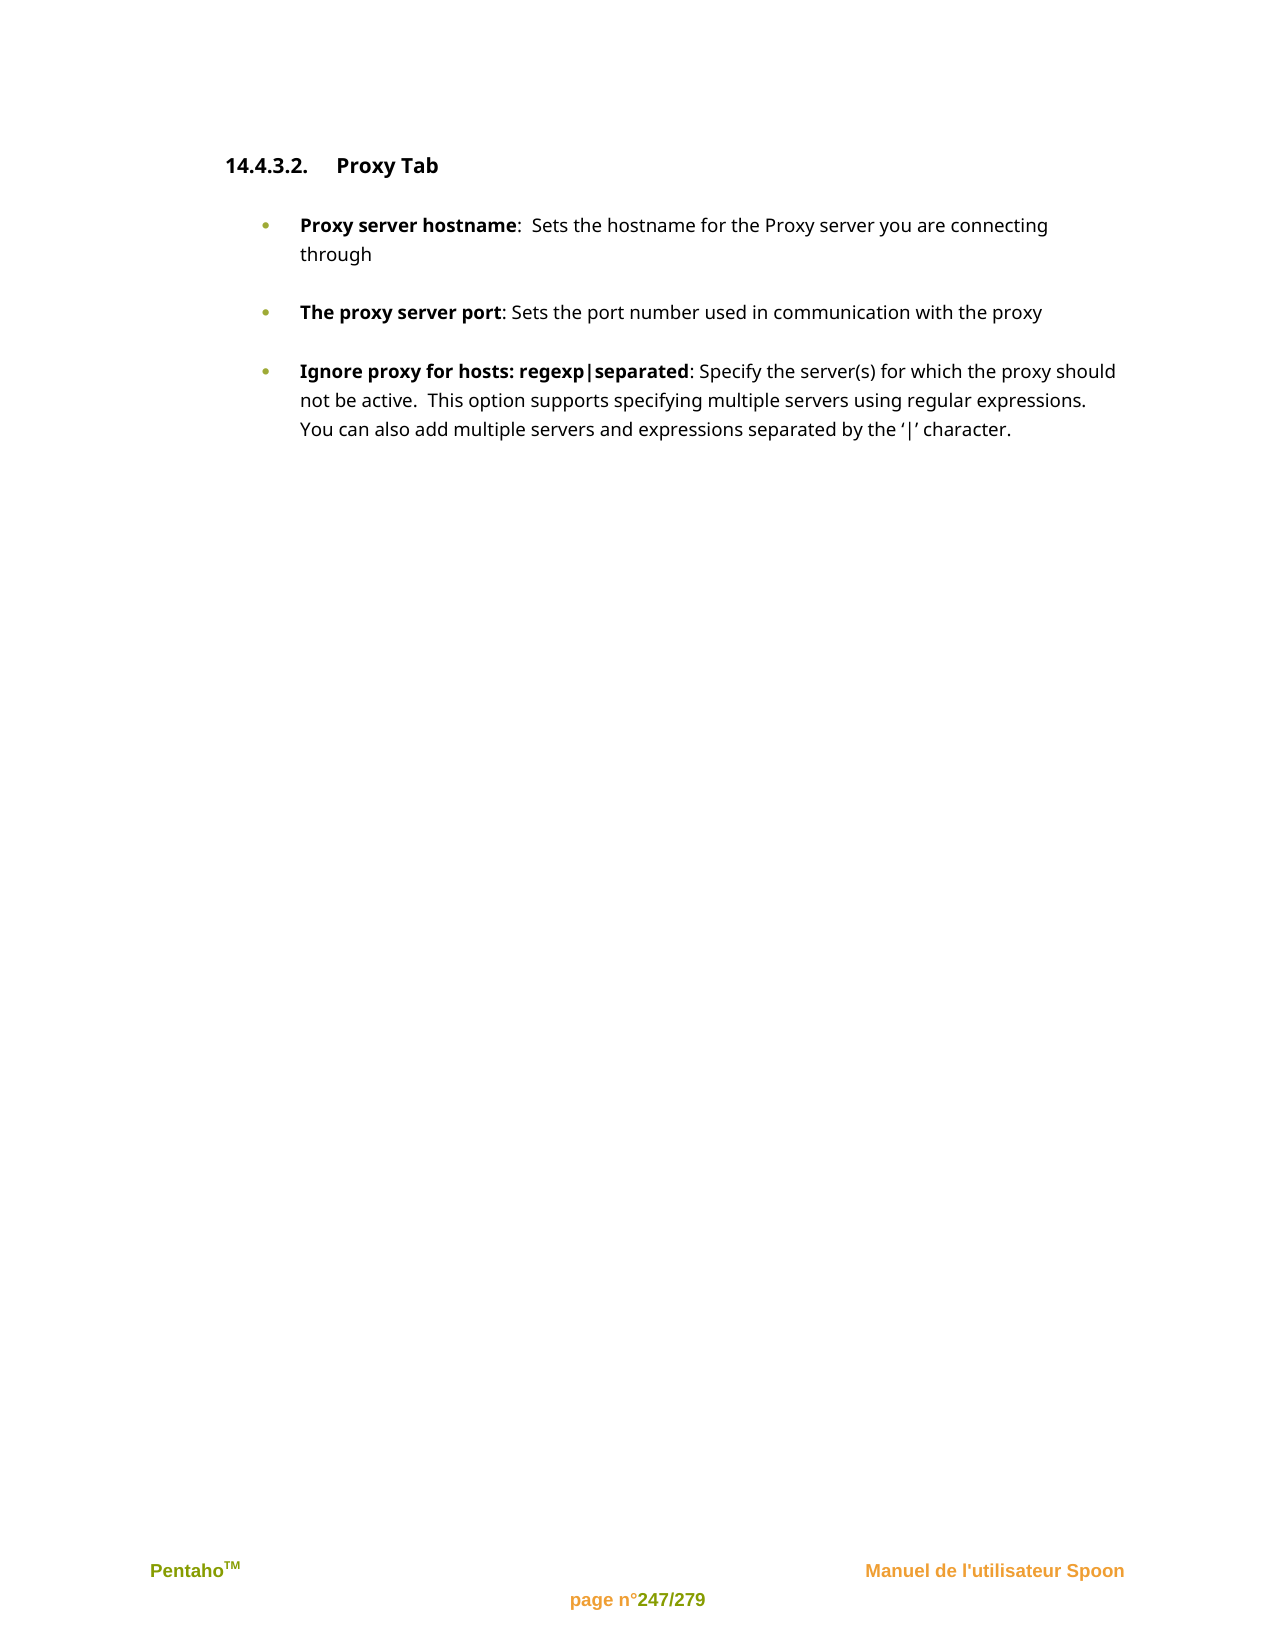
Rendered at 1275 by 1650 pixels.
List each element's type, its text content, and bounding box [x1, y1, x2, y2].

list The proxy server port: Sets the port number used in communication with the proxy [262, 296, 1125, 326]
list Proxy server hostname: Sets the hostname for the Proxy server you are connecting through [262, 209, 1125, 267]
subtitle Proxy Tab [225, 150, 1125, 179]
list Ignore proxy for hosts: regexp|separated: Specify the server(s) for which the proxy should not be active. This option supports specifying multiple servers using regular expressions. You can also add multiple servers and expressions separated by the ‘|’ character. [262, 355, 1125, 443]
